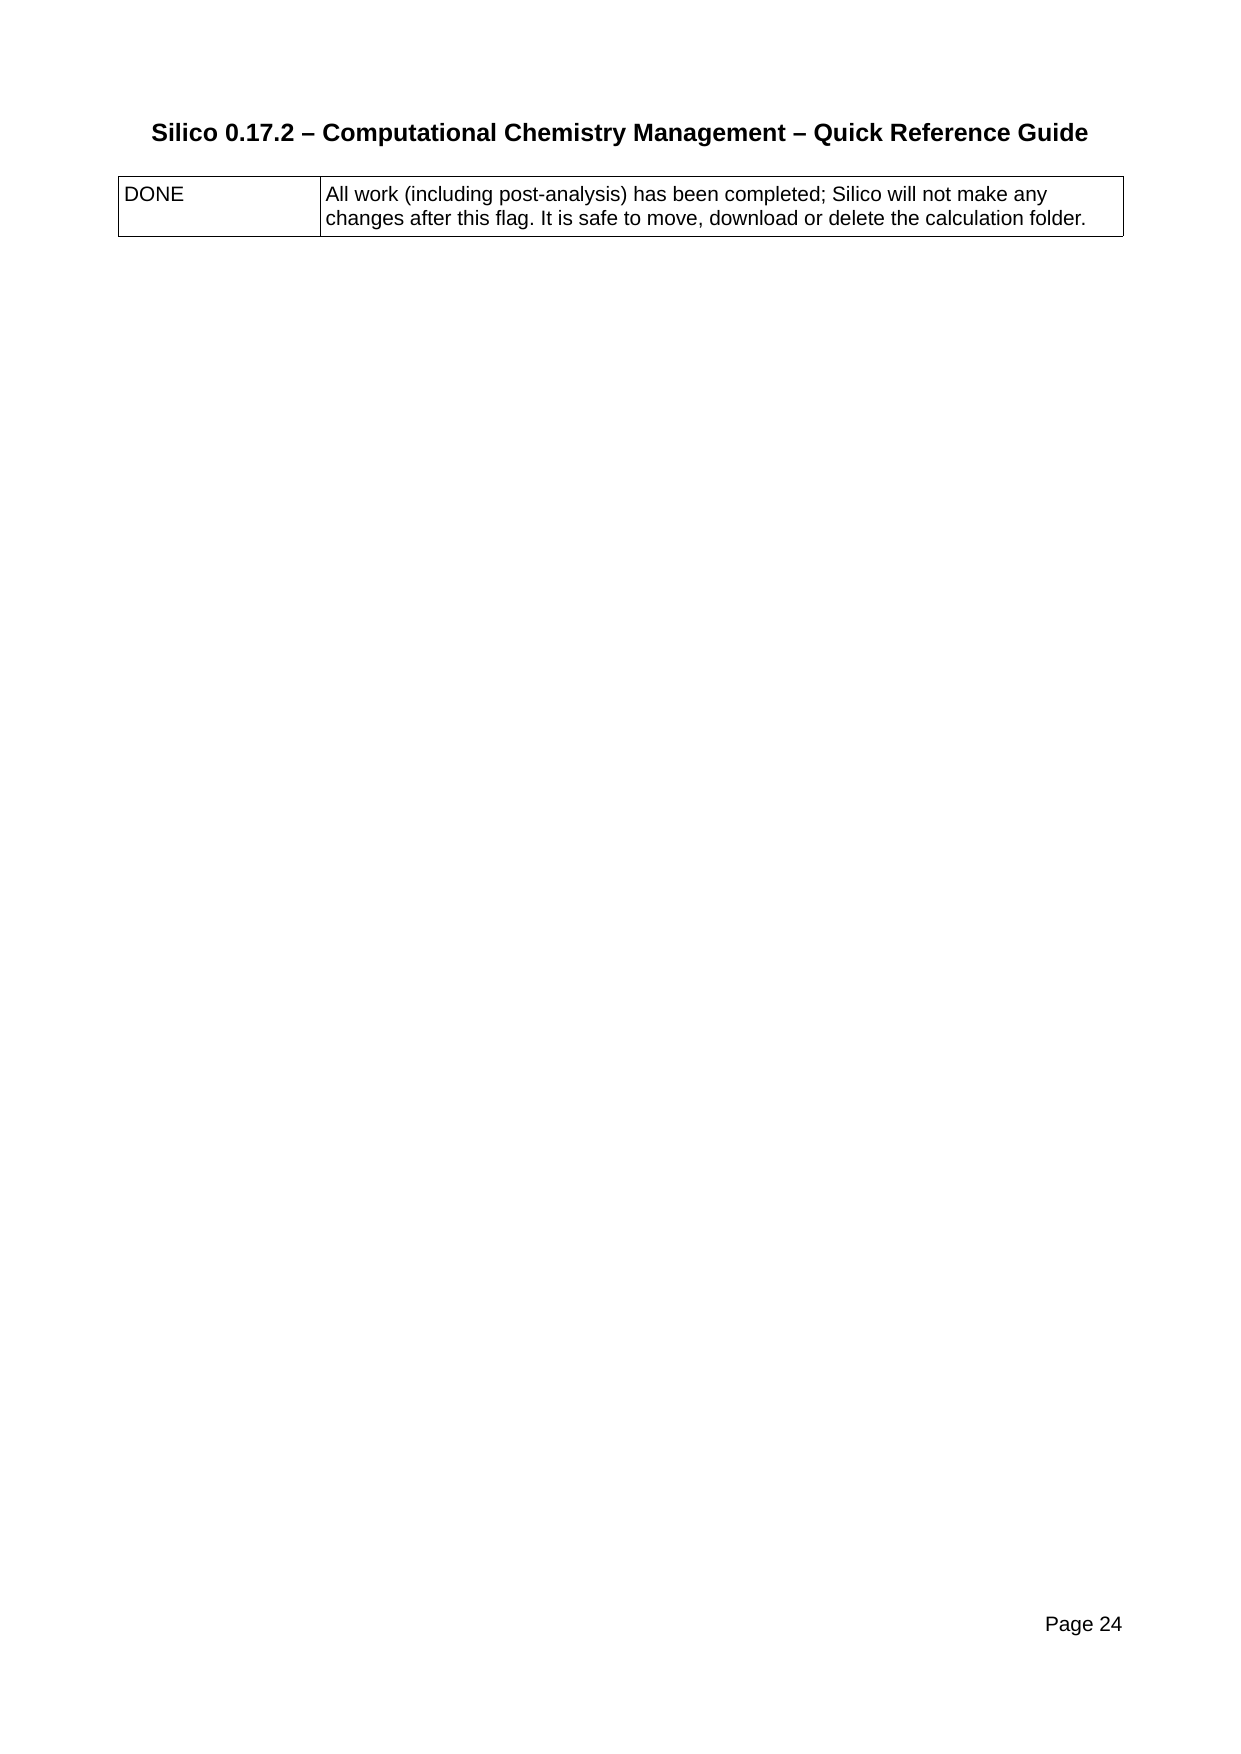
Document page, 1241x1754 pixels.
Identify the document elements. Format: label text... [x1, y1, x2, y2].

table_cell DONE [119, 177, 320, 236]
table_cell All work (including post-analysis) has been completed; Silico will not make any changes after this flag. It is safe to move, download or delete the calculation folder. [321, 177, 1123, 236]
